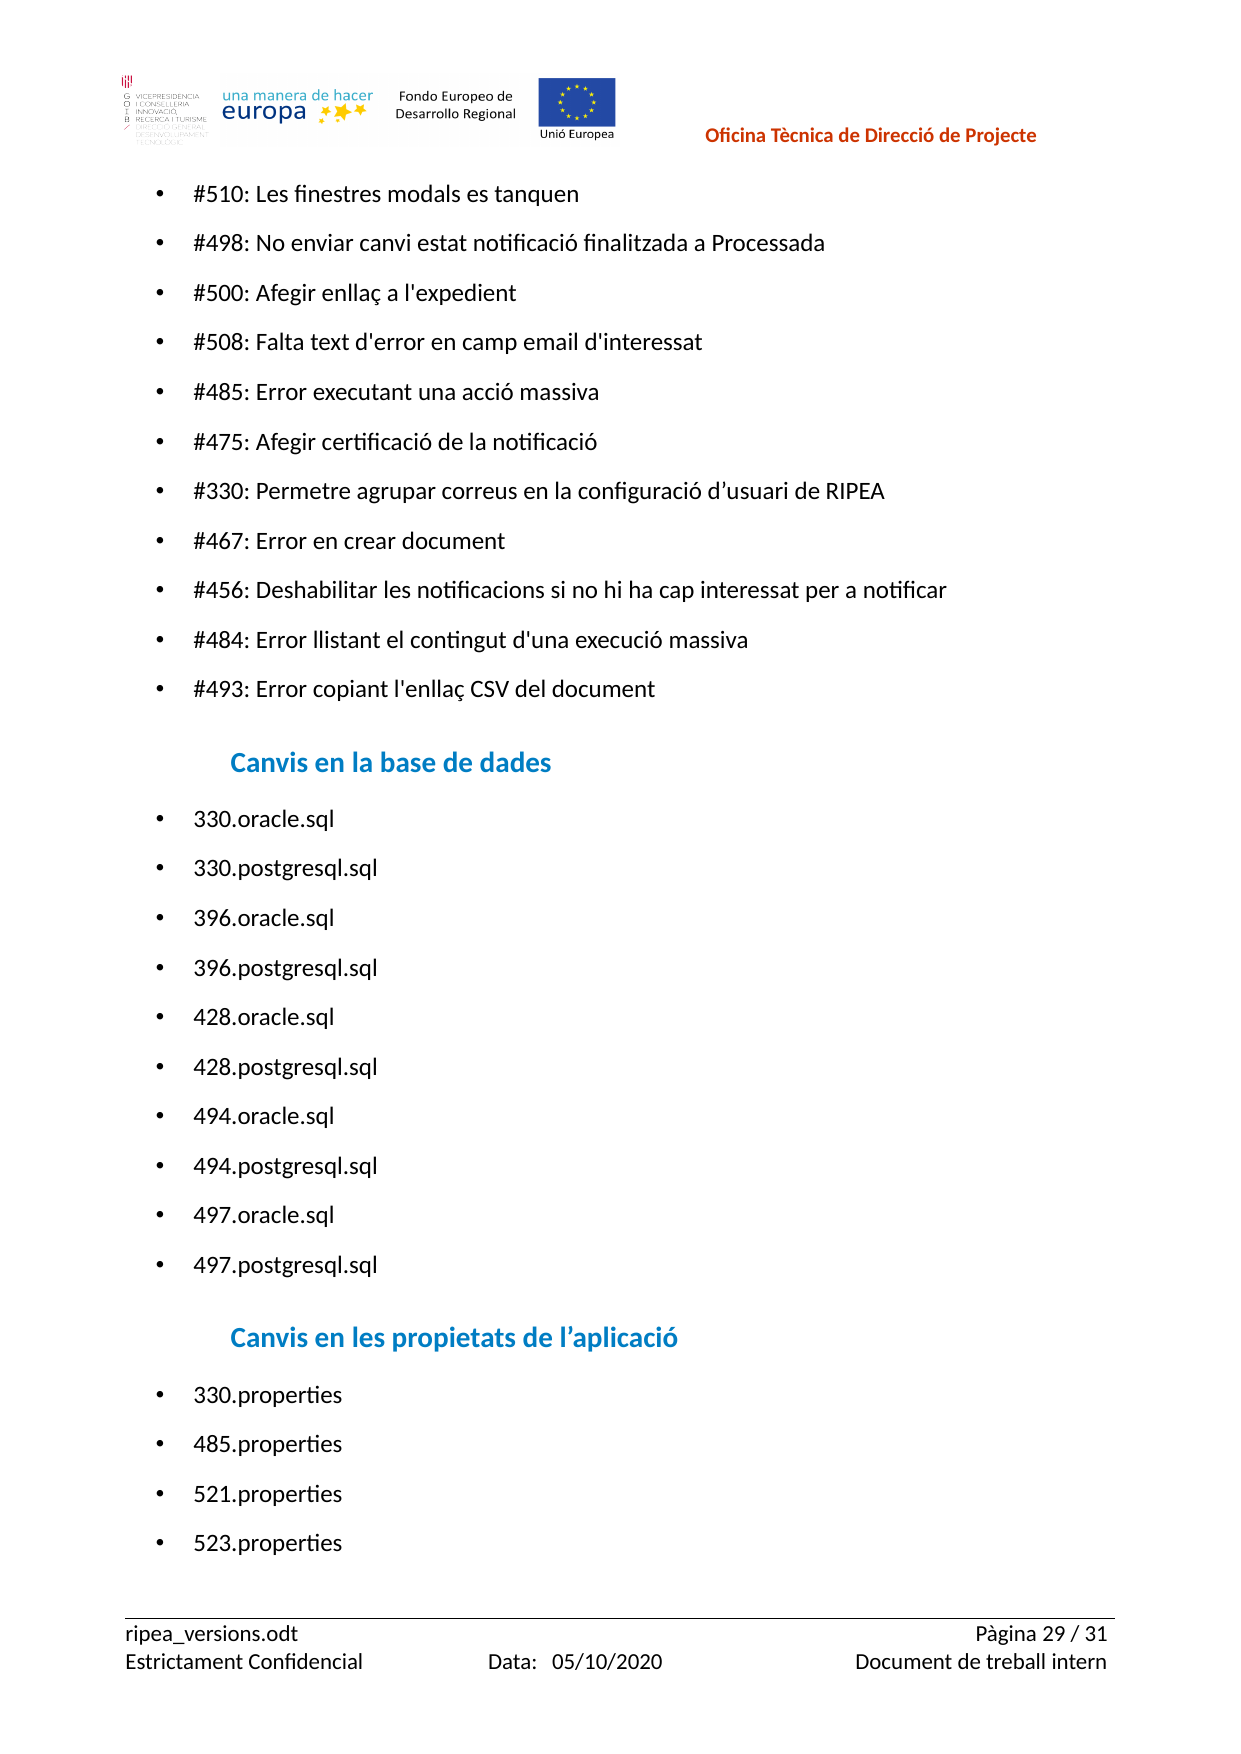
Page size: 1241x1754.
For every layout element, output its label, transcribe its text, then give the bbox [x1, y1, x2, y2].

list #493: Error copiant l'enllaç CSV del document [156, 673, 1122, 704]
list #485: Error executant una acció massiva [156, 376, 1122, 407]
list #475: Afegir certificació de la notificació [156, 426, 1122, 456]
list 521.properties [156, 1478, 1122, 1508]
list #500: Afegir enllaç a l'expedient [156, 277, 1122, 307]
list 330.oracle.sql [156, 803, 1122, 833]
list #456: Deshabilitar les notificacions si no hi ha cap interessat per a notificar [156, 574, 1122, 605]
list 428.oracle.sql [156, 1001, 1122, 1032]
list #508: Falta text d'error en camp email d'interessat [156, 326, 1122, 357]
picture [118, 73, 213, 147]
list #330: Permetre agrupar correus en la configuració d’usuari de RIPEA [156, 475, 1122, 506]
subtitle Canvis en la base de dades [153, 744, 1122, 779]
list 497.postgresql.sql [156, 1249, 1122, 1280]
list 494.postgresql.sql [156, 1150, 1122, 1181]
list #498: No enviar canvi estat notificació finalitzada a Processada [156, 227, 1122, 258]
list 497.oracle.sql [156, 1200, 1122, 1230]
list 330.postgresql.sql [156, 853, 1122, 883]
list #467: Error en crear document [156, 525, 1122, 555]
list #484: Error llistant el contingut d'una execució massiva [156, 624, 1122, 654]
list 485.properties [156, 1428, 1122, 1459]
subtitle Canvis en les propietats de l’aplicació [153, 1319, 1122, 1355]
list 428.postgresql.sql [156, 1051, 1122, 1081]
list 396.postgresql.sql [156, 952, 1122, 982]
list 396.oracle.sql [156, 902, 1122, 933]
list 330.properties [156, 1379, 1122, 1409]
picture [219, 73, 621, 147]
list #510: Les finestres modals es tanquen [156, 178, 1122, 208]
list 494.oracle.sql [156, 1101, 1122, 1131]
list 523.properties [156, 1527, 1122, 1558]
